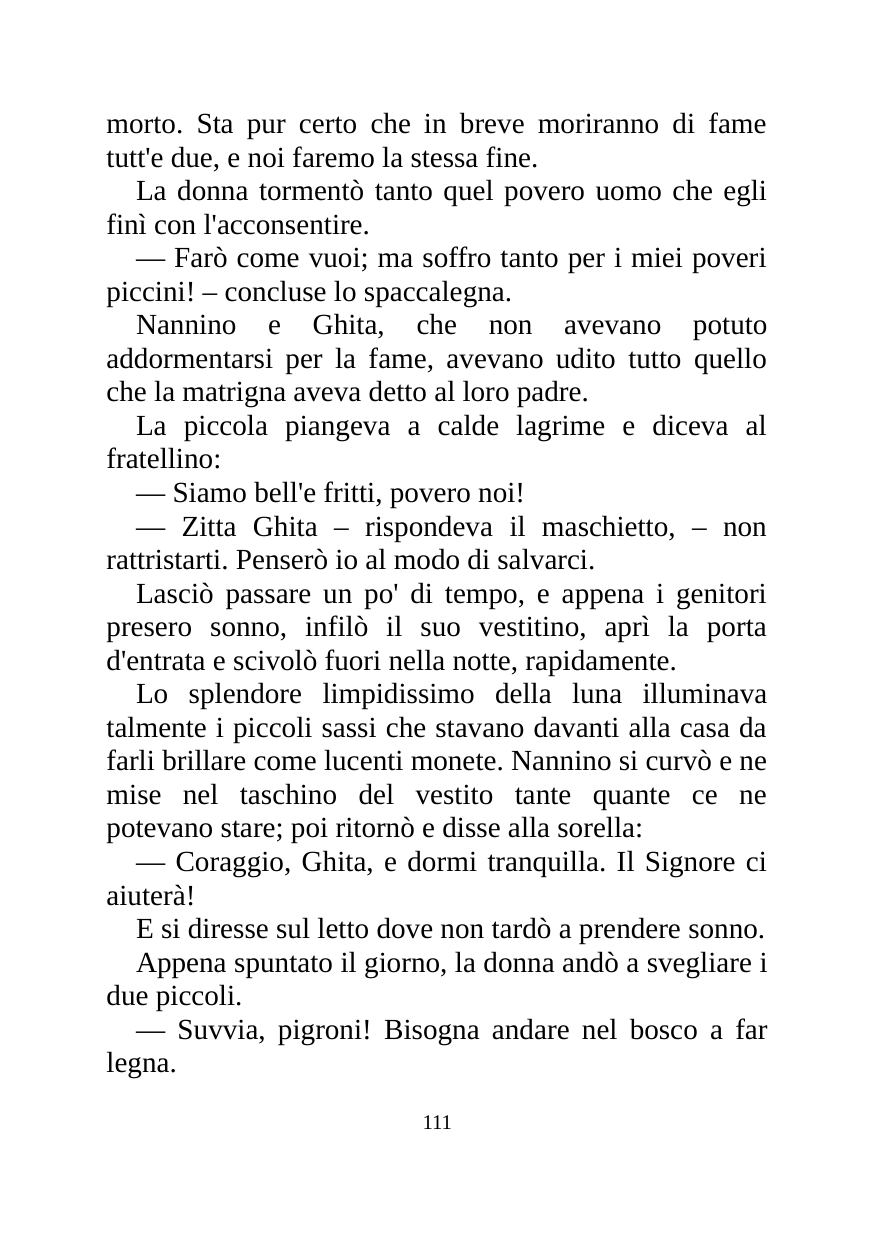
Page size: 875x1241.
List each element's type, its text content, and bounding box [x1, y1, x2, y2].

text Nannino e Ghita, che non avevano potuto addormentarsi per la fame, avevano udito tutto quello che la matrigna aveva detto al loro padre. [106, 307, 768, 408]
text Lasciò passare un po' di tempo, e appena i genitori presero sonno, infilò il suo vestitino, aprì la porta d'entrata e scivolò fuori nella notte, rapidamente. [106, 576, 768, 676]
text E si diresse sul letto dove non tardò a prendere sonno. [106, 911, 768, 945]
text La donna tormentò tanto quel povero uomo che egli finì con l'acconsentire. [106, 173, 768, 240]
text — Suvvia, pigroni! Bisogna andare nel bosco a far legna. [106, 1012, 768, 1079]
text — Siamo bell'e fritti, povero noi! [106, 475, 768, 509]
text La piccola piangeva a calde lagrime e diceva al fratellino: [106, 408, 768, 475]
text morto. Sta pur certo che in breve moriranno di fame tutt'e due, e noi faremo la stessa fine. [106, 106, 768, 173]
text Lo splendore limpidissimo della luna illuminava talmente i piccoli sassi che stavano davanti alla casa da farli brillare come lucenti monete. Nannino si curvò e ne mise nel taschino del vestito tante quante ce ne potevano stare; poi ritornò e disse alla sorella: [106, 676, 768, 844]
text — Farò come vuoi; ma soffro tanto per i miei poveri piccini! – concluse lo spaccalegna. [106, 240, 768, 307]
text — Zitta Ghita – rispondeva il maschietto, – non rattristarti. Penserò io al modo di salvarci. [106, 509, 768, 576]
text — Coraggio, Ghita, e dormi tranquilla. Il Signore ci aiuterà! [106, 844, 768, 911]
text Appena spuntato il giorno, la donna andò a svegliare i due piccoli. [106, 945, 768, 1012]
